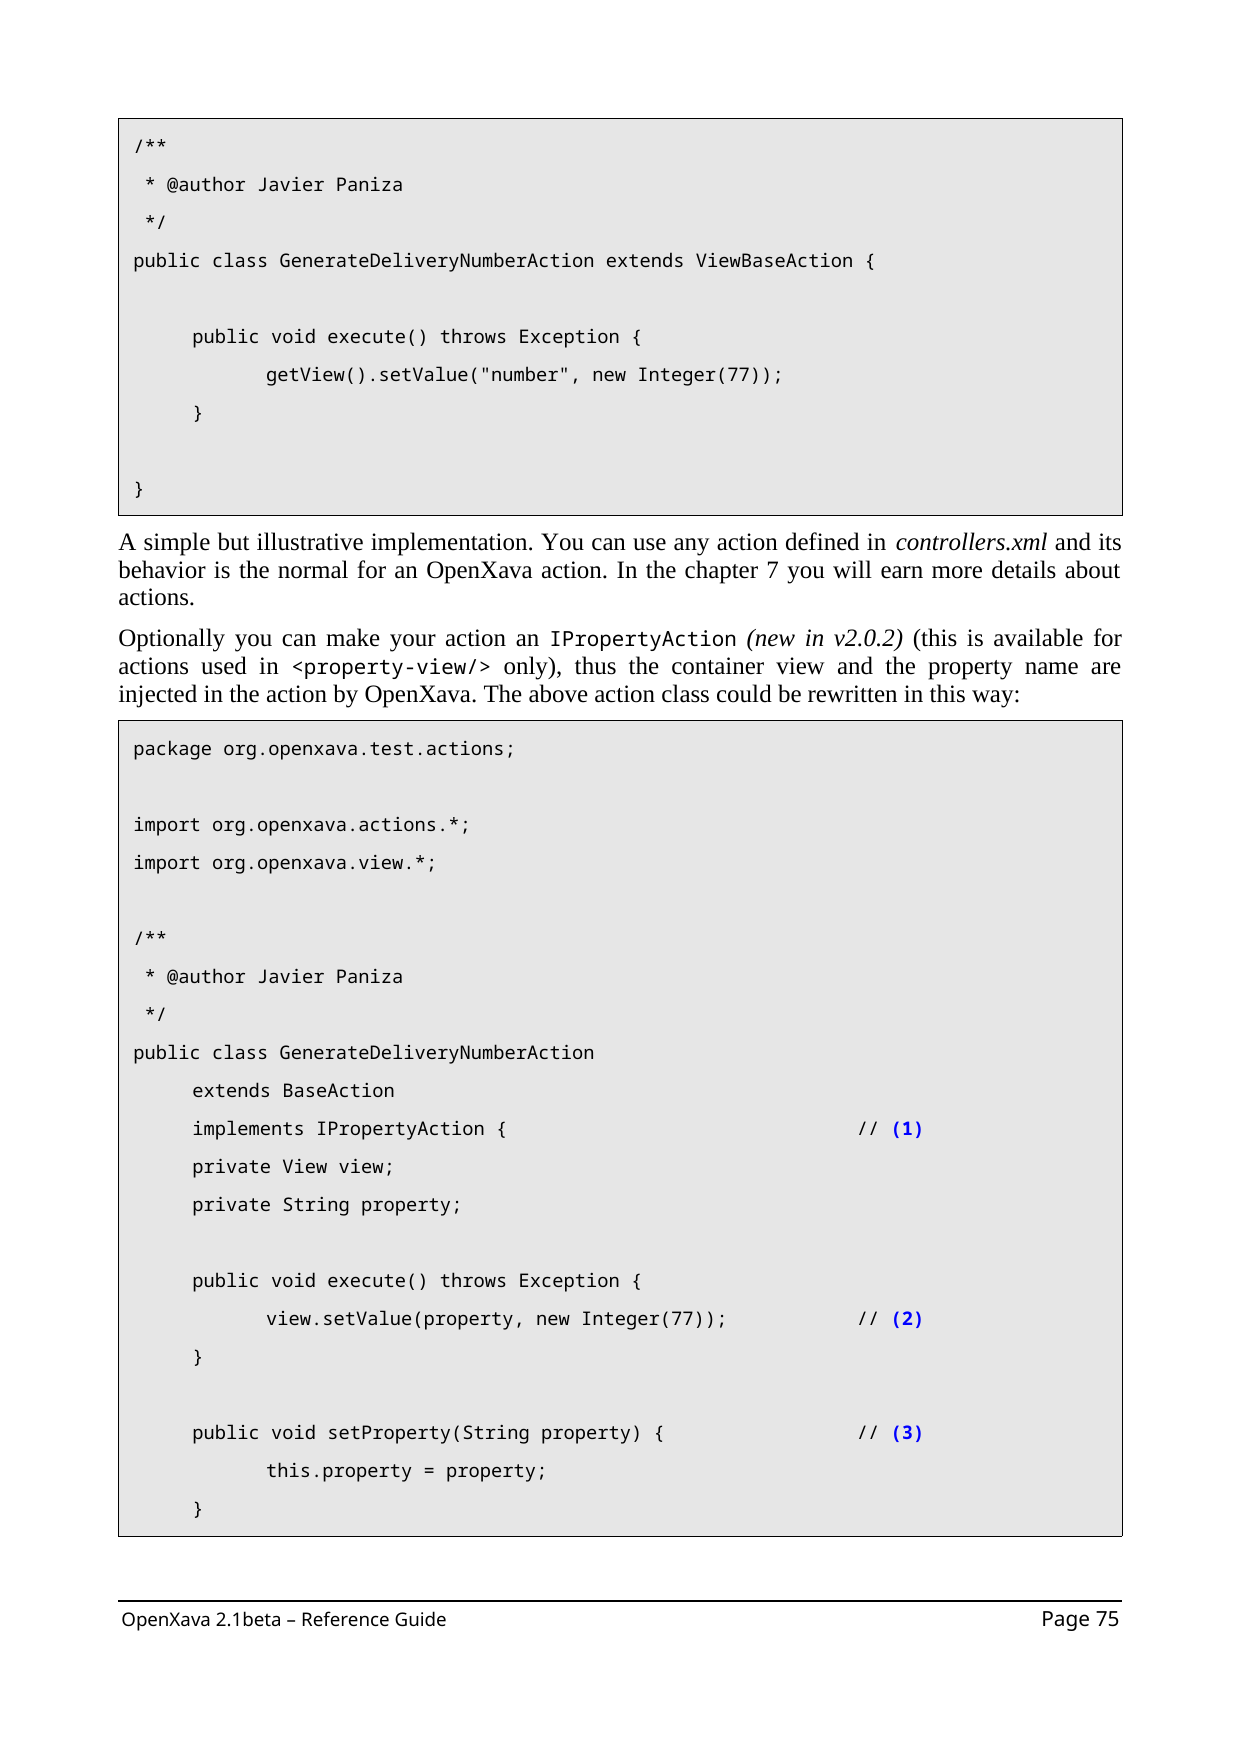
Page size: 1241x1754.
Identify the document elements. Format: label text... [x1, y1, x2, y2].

text import org.openxava.view.*; [119, 834, 1122, 872]
text A simple but illustrative implementation. You can use any action defined in controllers.xml and its behavior is the normal for an OpenXava action. In the chapter 7 you will earn more details about actions. [118, 528, 1122, 611]
text } [119, 1481, 1122, 1536]
text * @author Javier Paniza [119, 948, 1122, 987]
text package org.openxava.test.actions; [119, 721, 1122, 758]
text view.setValue(property, new Integer(77)); // (2) [119, 1291, 1122, 1329]
text public void execute() throws Exception { [119, 308, 1122, 346]
text /** [119, 119, 1122, 156]
text public class GenerateDeliveryNumberAction [119, 1024, 1122, 1063]
text private String property; [119, 1177, 1122, 1215]
text } [119, 460, 1122, 515]
text getView().setValue("number", new Integer(77)); [119, 346, 1122, 384]
text this.property = property; [119, 1443, 1122, 1481]
text public void setProperty(String property) { // (3) [119, 1405, 1122, 1443]
text import org.openxava.actions.*; [119, 796, 1122, 834]
text extends BaseAction [119, 1063, 1122, 1101]
text private View view; [119, 1139, 1122, 1177]
text public class GenerateDeliveryNumberAction extends ViewBaseAction { [119, 232, 1122, 270]
text } [119, 1329, 1122, 1367]
text Optionally you can make your action an IPropertyAction (new in v2.0.2) (this is available for actions used in <property-view/> only), thus the container view and the property name are injected in the action by OpenXava. The above action class could be rewritten in this way: [118, 624, 1122, 708]
text } [119, 384, 1122, 422]
text public void execute() throws Exception { [119, 1253, 1122, 1291]
text implements IPropertyAction { // (1) [119, 1101, 1122, 1139]
text */ [119, 987, 1122, 1024]
text */ [119, 194, 1122, 232]
text /** [119, 911, 1122, 948]
text * @author Javier Paniza [119, 156, 1122, 194]
